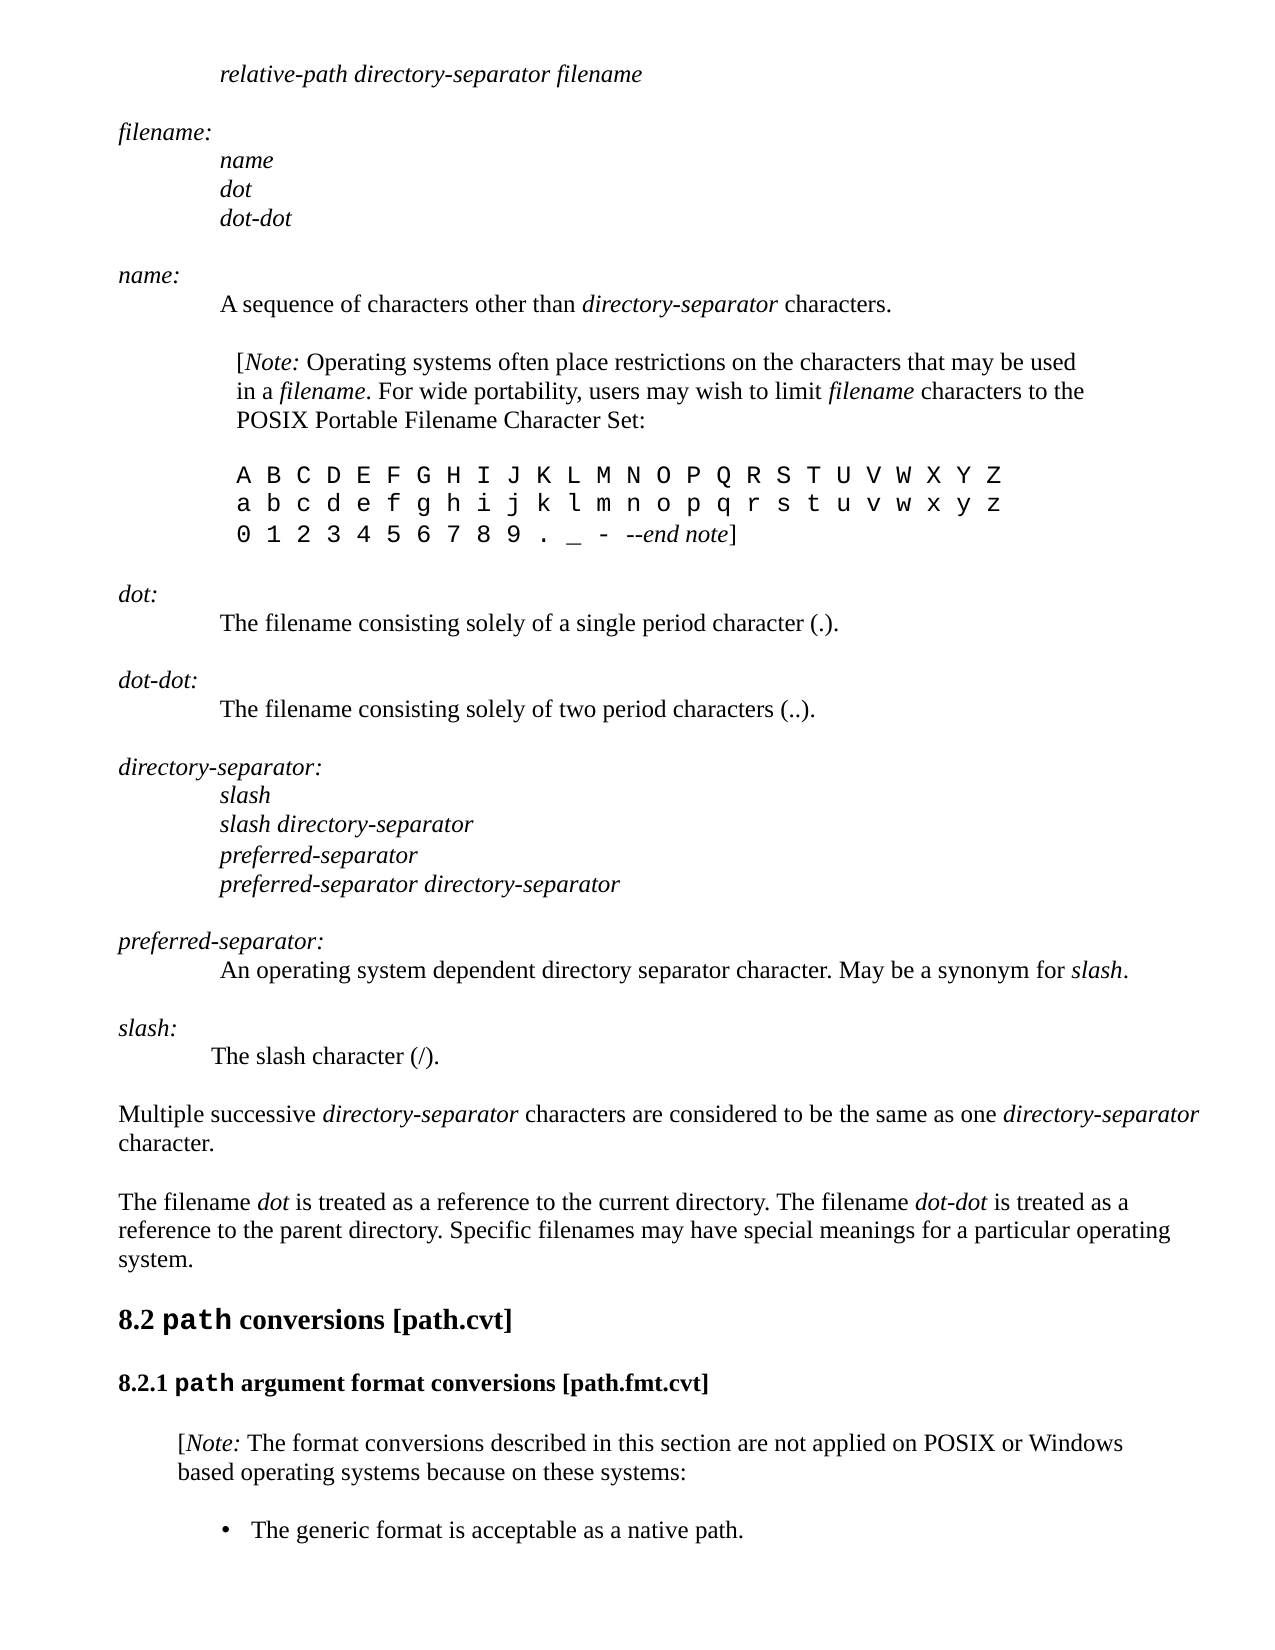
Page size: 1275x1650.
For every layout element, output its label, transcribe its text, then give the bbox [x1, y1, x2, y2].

text relative-path directory-separator filename filename: name dot dot-dot name: A sequence of characters other than directory-separator characters. [118, 59, 1216, 318]
text The filename dot is treated as a reference to the current directory. The filename dot-dot is treated as a reference to the parent directory. Specific filenames may have special meanings for a particular operating system. [118, 1187, 1216, 1273]
text [Note: Operating systems often place restrictions on the characters that may be used in a filename. For wide portability, users may wish to limit filename characters to the POSIX Portable Filename Character Set: A B C D E F G H I J K L M N O P Q R S T U V W X Y Z a b c d e f g h i j k l m n o p q r s t u v w x y z 0 1 2 3 4 5 6 7 8 9 . _ - --end note] [236, 347, 1098, 550]
subtitle 8.2 path conversions [path.cvt] [118, 1302, 1216, 1338]
text Multiple successive directory-separator characters are considered to be the same as one directory-separator character. [118, 1099, 1216, 1157]
text dot: The filename consisting solely of a single period character (.). dot-dot: The filename consisting solely of two period characters (..). directory-separator: slash slash directory-separator preferred-separator preferred-separator directory-separator preferred-separator: An operating system dependent directory separator character. May be a synonym for slash. slash: The slash character (/). [118, 579, 1216, 1070]
list The generic format is acceptable as a native path. [221, 1515, 1157, 1544]
subtitle 8.2.1 path argument format conversions [path.fmt.cvt] [118, 1368, 1216, 1399]
text [Note: The format conversions described in this section are not applied on POSIX or Windows based operating systems because on these systems: [177, 1428, 1157, 1486]
